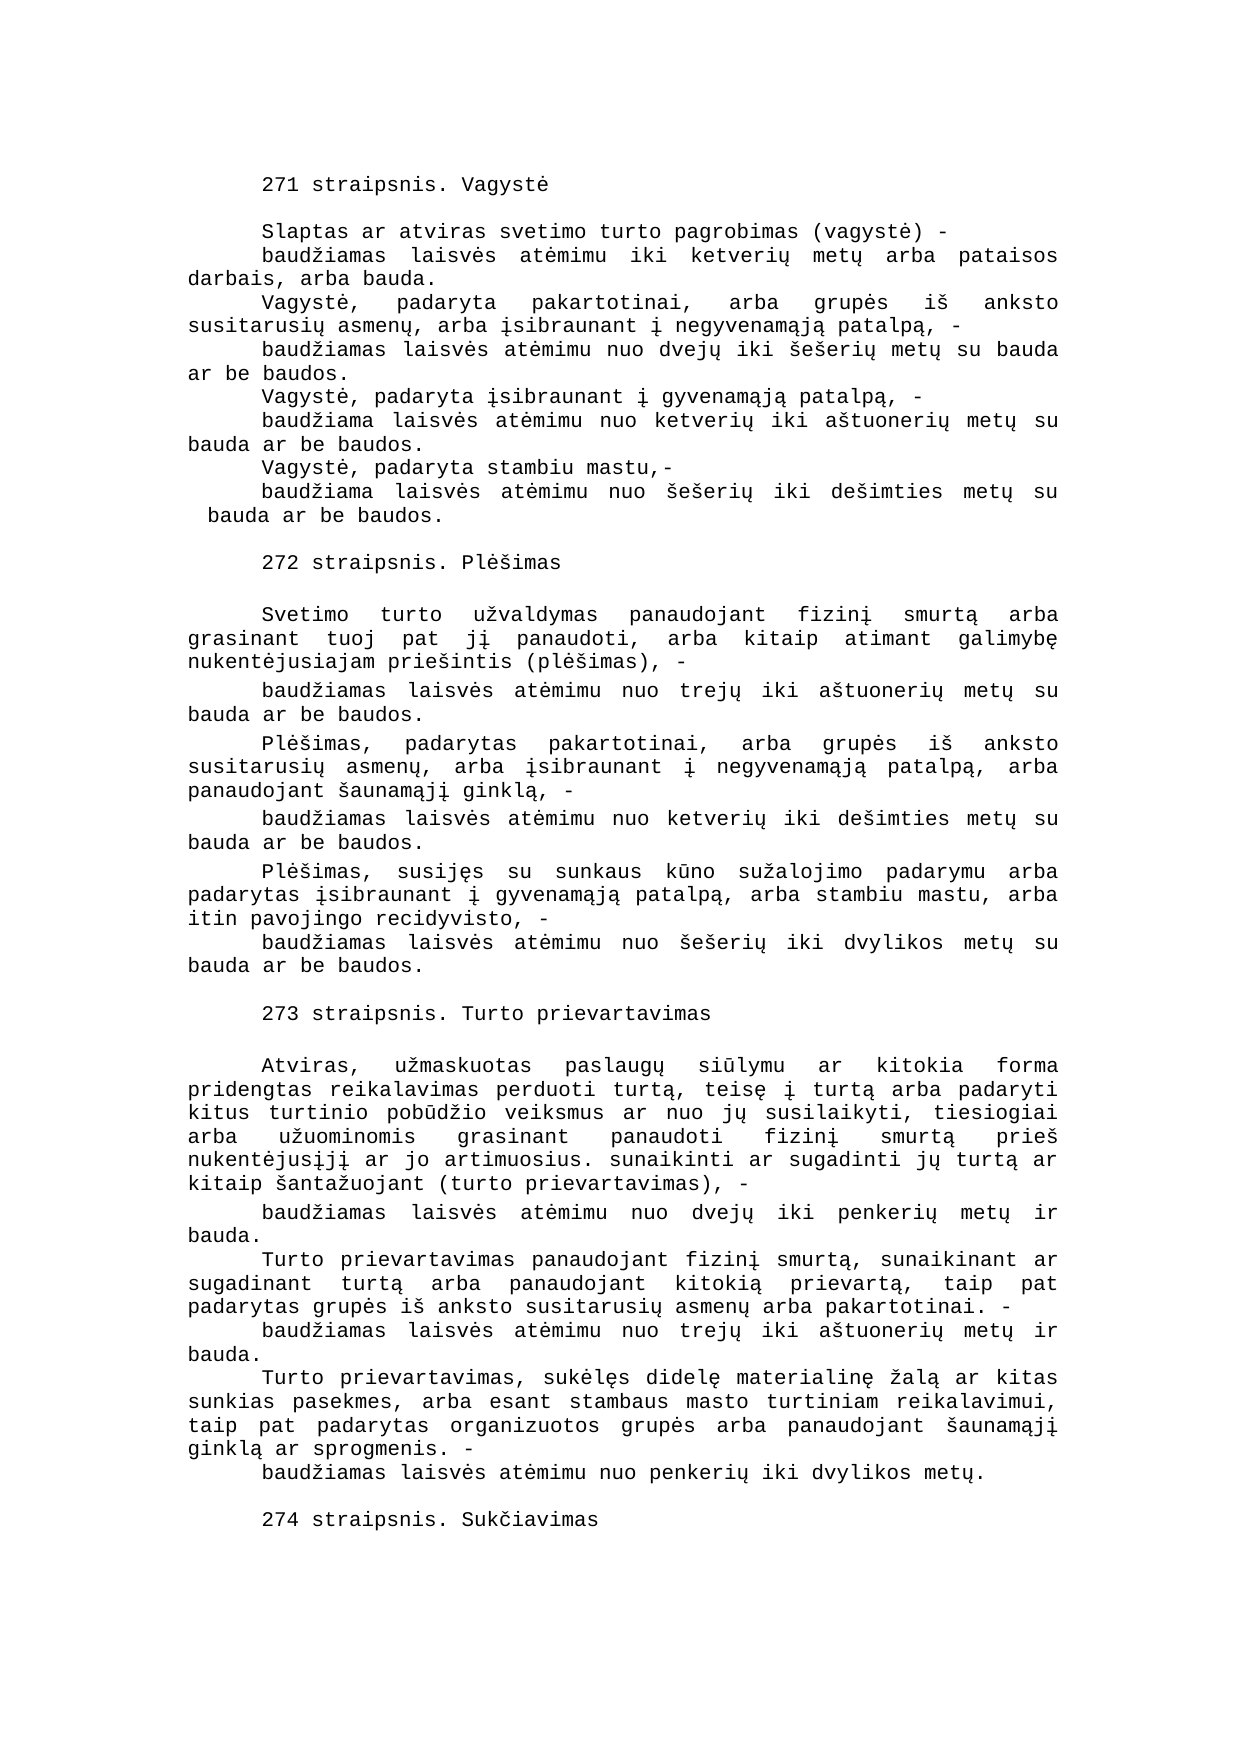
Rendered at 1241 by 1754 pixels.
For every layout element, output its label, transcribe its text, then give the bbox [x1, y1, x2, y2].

text Turto prievartavimas panaudojant fizinį smurtą, sunaikinant ar sugadinant turtą arba panaudojant kitokią prievartą, taip pat padarytas grupės iš anksto susitarusių asmenų arba pakartotinai. - [187, 1249, 1059, 1320]
text baudžiama laisvės atėmimu nuo šešerių iki dešimties metų su bauda ar be baudos. [207, 481, 1059, 528]
text Turto prievartavimas, sukėlęs didelę materialinę žalą ar kitas sunkias pasekmes, arba esant stambaus masto turtiniam reikalavimui, taip pat padarytas organizuotos grupės arba panaudojant šaunamąjį ginklą ar sprogmenis. - [187, 1367, 1059, 1462]
text baudžiamas laisvės atėmimu nuo trejų iki aštuonerių metų su bauda ar be baudos. [187, 680, 1059, 727]
text Plėšimas, padarytas pakartotinai, arba grupės iš anksto susitarusių asmenų, arba įsibraunant į negyvenamąją patalpą, arba panaudojant šaunamąjį ginklą, - [187, 732, 1059, 803]
text Vagystė, padaryta pakartotinai, arba grupės iš anksto susitarusių asmenų, arba įsibraunant į negyvenamąją patalpą, - [187, 292, 1059, 339]
text baudžiamas laisvės atėmimu nuo dvejų iki penkerių metų ir bauda. [187, 1202, 1059, 1249]
text baudžiamas laisvės atėmimu nuo penkerių iki dvylikos metų. [187, 1462, 1059, 1486]
text Svetimo turto užvaldymas panaudojant fizinį smurtą arba grasinant tuoj pat jį panaudoti, arba kitaip atimant galimybę nukentėjusiajam priešintis (plėšimas), - [187, 604, 1059, 675]
text Plėšimas, susijęs su sunkaus kūno sužalojimo padarymu arba padarytas įsibraunant į gyvenamąją patalpą, arba stambiu mastu, arba itin pavojingo recidyvisto, - [187, 861, 1059, 932]
text baudžiamas laisvės atėmimu nuo trejų iki aštuonerių metų ir bauda. [187, 1320, 1059, 1367]
text baudžiamas laisvės atėmimu nuo dvejų iki šešerių metų su bauda ar be baudos. [187, 339, 1059, 386]
text 271 straipsnis. Vagystė [206, 174, 1059, 197]
text baudžiama laisvės atėmimu nuo ketverių iki aštuonerių metų su bauda ar be baudos. [187, 410, 1059, 457]
text Atviras, užmaskuotas paslaugų siūlymu ar kitokia forma pridengtas reikalavimas perduoti turtą, teisę į turtą arba padaryti kitus turtinio pobūdžio veiksmus ar nuo jų susilaikyti, tiesiogiai arba užuominomis grasinant panaudoti fizinį smurtą prieš nukentėjusįjį ar jo artimuosius. sunaikinti ar sugadinti jų turtą ar kitaip šantažuojant (turto prievartavimas), - [187, 1055, 1059, 1197]
text Vagystė, padaryta įsibraunant į gyvenamąją patalpą, - [187, 386, 1059, 410]
text 272 straipsnis. Plėšimas [208, 552, 1059, 576]
text Vagystė, padaryta stambiu mastu,- [207, 457, 1059, 481]
text Slaptas ar atviras svetimo turto pagrobimas (vagystė) - [187, 221, 1059, 244]
text baudžiamas laisvės atėmimu nuo šešerių iki dvylikos metų su bauda ar be baudos. [187, 932, 1059, 979]
text 273 straipsnis. Turto prievartavimas [206, 1003, 1059, 1026]
text baudžiamas laisvės atėmimu nuo ketverių iki dešimties metų su bauda ar be baudos. [187, 808, 1059, 856]
text baudžiamas laisvės atėmimu iki ketverių metų arba pataisos darbais, arba bauda. [187, 244, 1059, 292]
text 274 straipsnis. Sukčiavimas [205, 1509, 1059, 1533]
